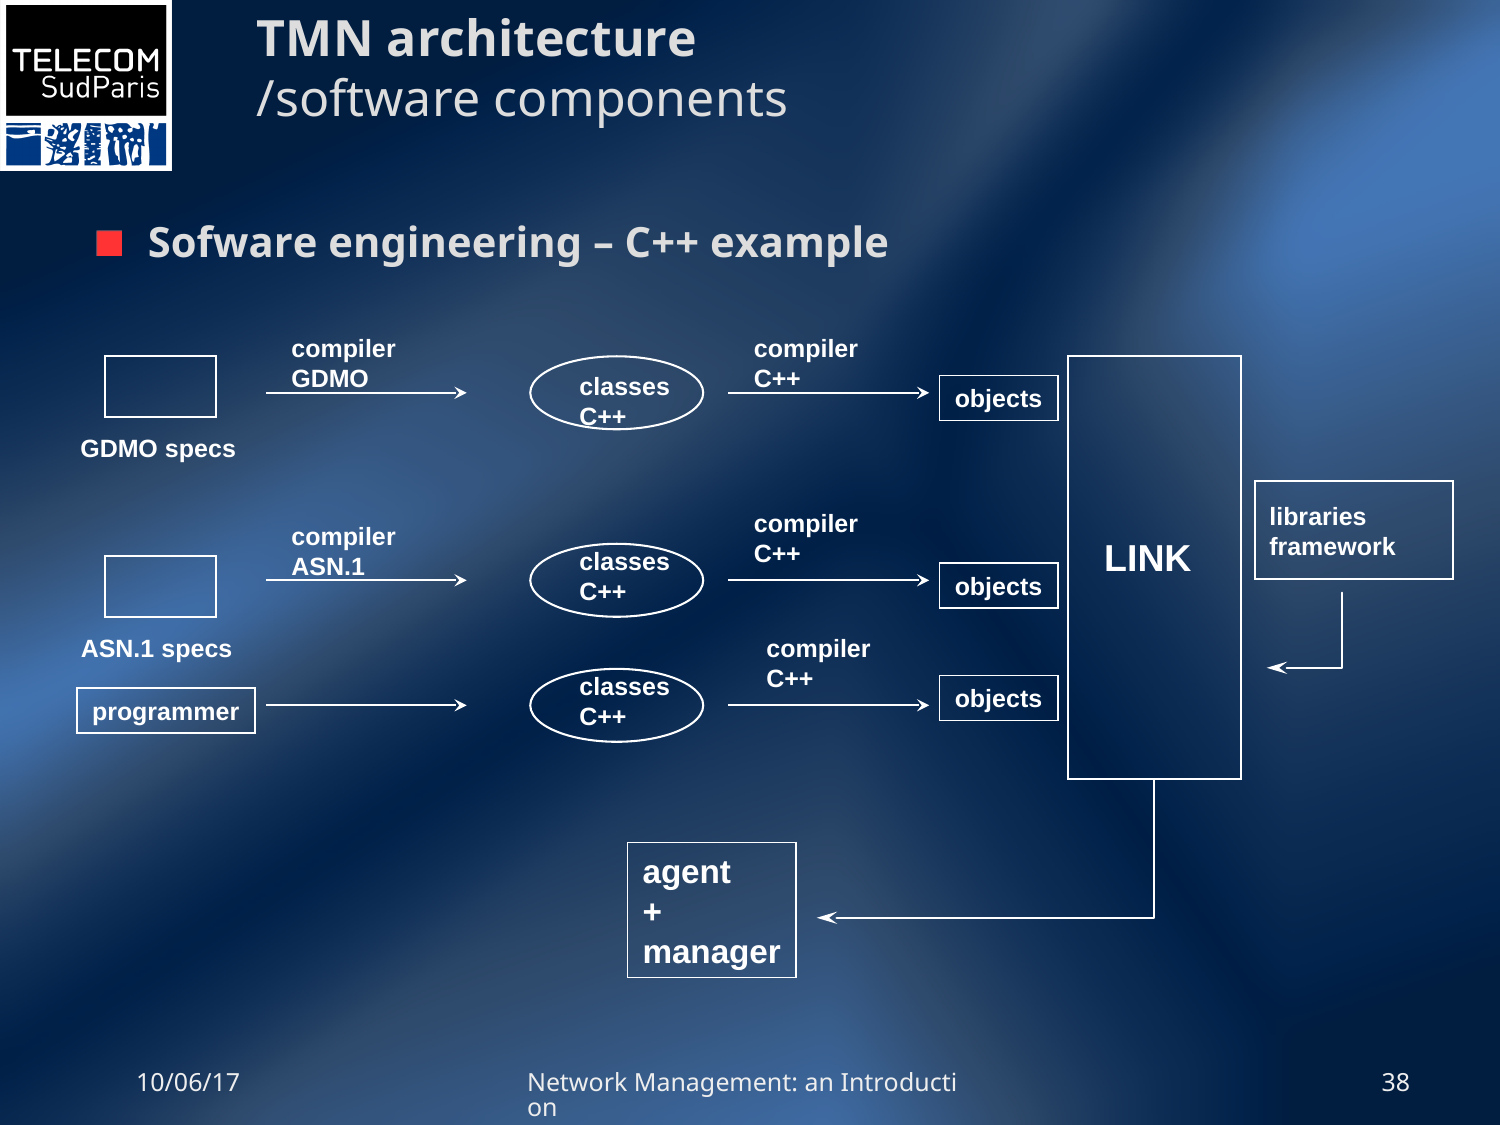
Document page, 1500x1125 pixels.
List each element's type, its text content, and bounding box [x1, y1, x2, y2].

list Sofware engineering – C++ example [1256, 482, 1427, 492]
picture [0, 0, 1500, 1125]
text_box objects [939, 562, 1058, 608]
text_box objects [939, 675, 1058, 721]
text_box compiler C++ [738, 325, 874, 401]
text_box compiler ASN.1 [276, 512, 412, 588]
list Sofware engineering – C++ example [1256, 568, 1427, 578]
text_box programmer [77, 687, 255, 733]
list Sofware engineering – C++ example [76, 207, 1427, 977]
text_box libraries framework [1254, 492, 1434, 568]
text_box objects [939, 375, 1058, 421]
text_box GDMO specs [65, 425, 252, 471]
text_box classes C++ [564, 662, 705, 738]
title TMN architecture /software components [242, 0, 1436, 135]
text_box classes C++ [564, 362, 705, 438]
text_box LINK [1089, 526, 1207, 587]
text_box agent + manager [627, 842, 797, 978]
text_box compiler C++ [751, 625, 887, 701]
text_box classes C++ [564, 537, 705, 613]
text_box ASN.1 specs [65, 625, 249, 671]
text_box compiler C++ [738, 500, 874, 576]
text_box compiler GDMO [276, 325, 412, 401]
